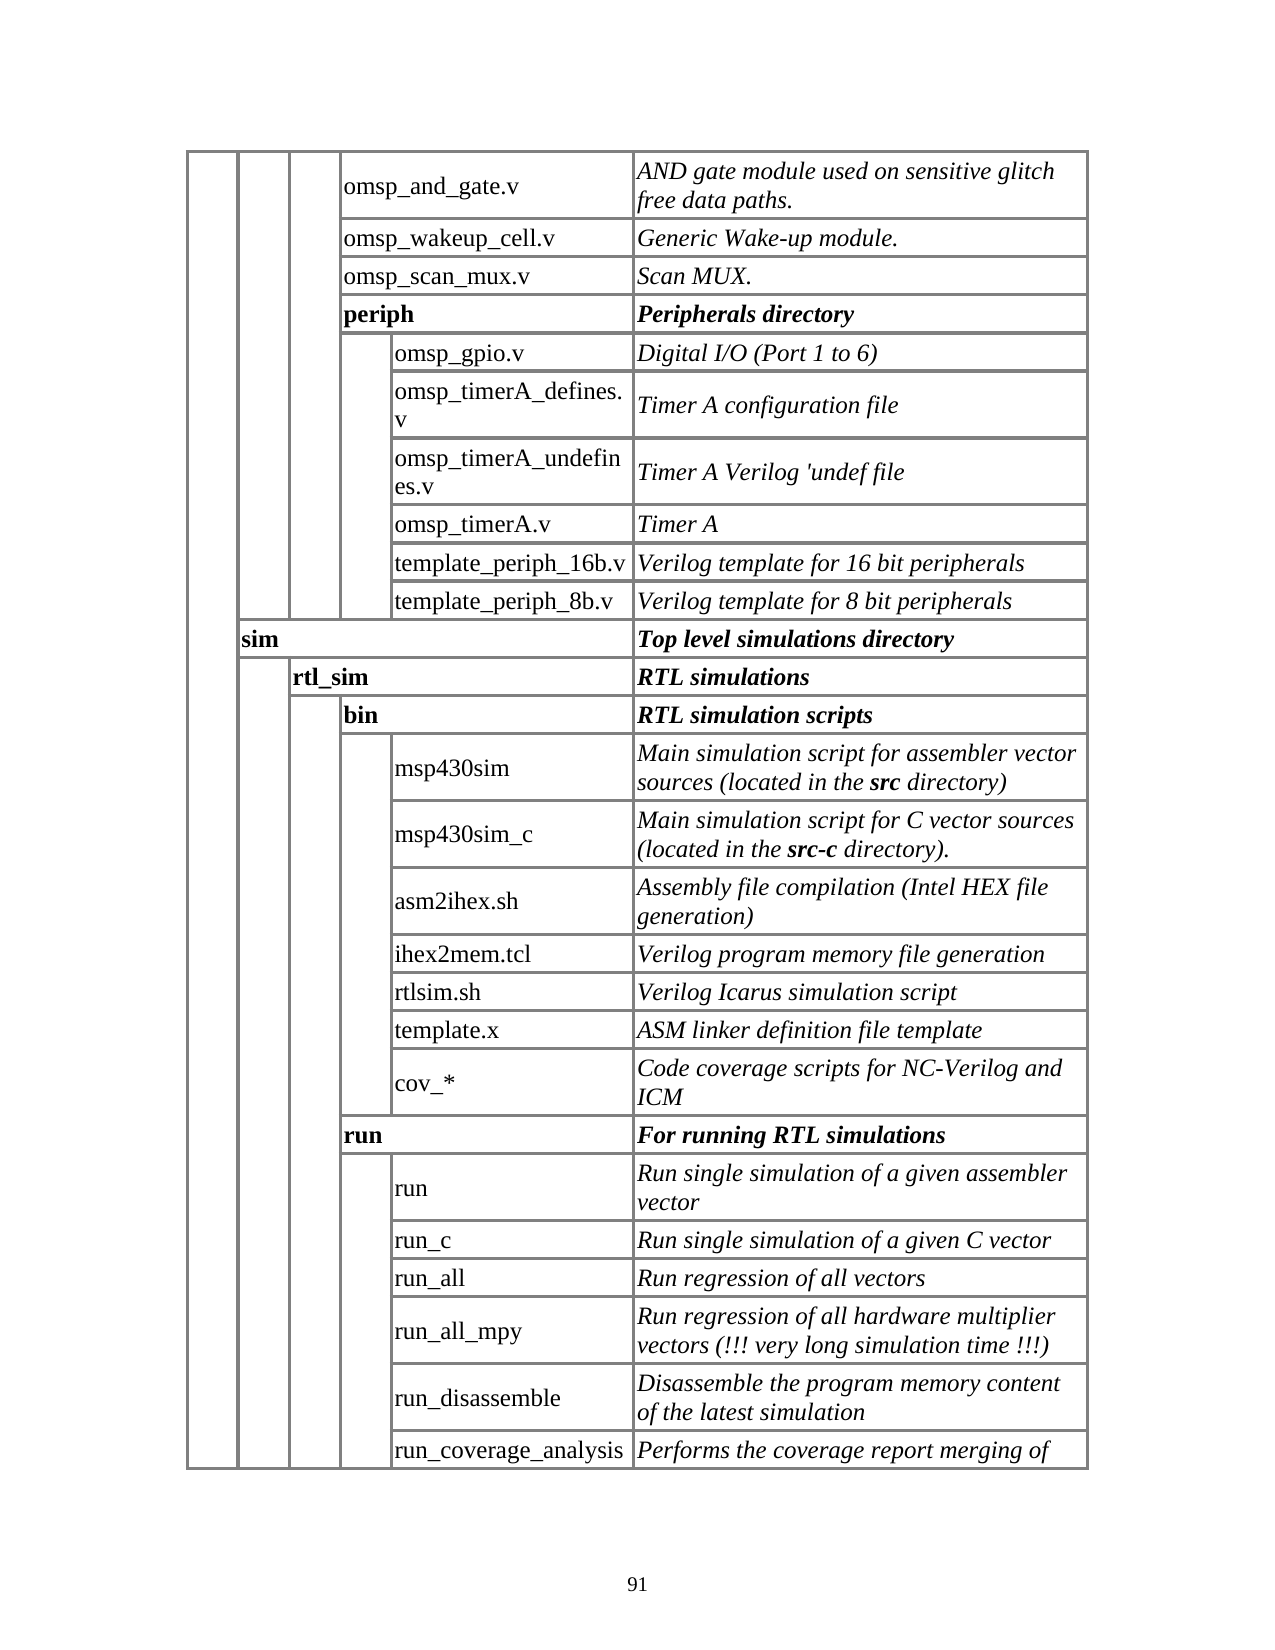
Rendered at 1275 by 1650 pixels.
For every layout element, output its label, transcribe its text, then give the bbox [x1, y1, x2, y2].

table_cell Digital I/O (Port 1 to 6) [635, 335, 1086, 369]
table_cell abcd [240, 659, 288, 1467]
table_cell rtl_sim [291, 659, 632, 694]
table_cell omsp_and_gate.v [342, 153, 632, 217]
table_cell run_all_mpy [393, 1298, 632, 1362]
table_cell run_c [393, 1222, 632, 1257]
table_cell ihex2mem.tcl [393, 936, 632, 971]
table_cell Run single simulation of a given assembler vector [635, 1155, 1086, 1219]
table_cell template_periph_8b.v [393, 583, 632, 617]
table_cell rtlsim.sh [393, 974, 632, 1009]
table_cell asm2ihex.sh [393, 869, 632, 932]
table_cell Main simulation script for assembler vector sources (located in the src directory) [635, 735, 1086, 799]
table_cell omsp_timerA_undefines.v [393, 440, 632, 503]
table_cell [291, 153, 339, 617]
table_cell sim [240, 621, 632, 656]
table_cell Timer A configuration file [635, 373, 1086, 436]
table_cell Timer A [635, 506, 1086, 541]
table_cell bin [342, 697, 632, 732]
table_cell RTL simulation scripts [635, 697, 1086, 732]
table_cell [240, 153, 288, 617]
table_cell Top level simulations directory [635, 621, 1086, 656]
table_cell msp430sim [393, 735, 632, 799]
table_cell Performs the coverage report merging of [635, 1432, 1086, 1467]
table_cell Verilog template for 16 bit peripherals [635, 545, 1086, 579]
table_cell abcd [291, 697, 339, 1467]
table_cell Verilog template for 8 bit peripherals [635, 583, 1086, 617]
table_cell Verilog Icarus simulation script [635, 974, 1086, 1009]
table_cell abcd [342, 1155, 390, 1467]
table_cell Main simulation script for C vector sources (located in the src-c directory). [635, 802, 1086, 866]
table_cell run_disassemble [393, 1365, 632, 1429]
table_cell periph [342, 296, 632, 331]
table_cell omsp_wakeup_cell.v [342, 220, 632, 255]
table_cell template_periph_16b.v [393, 545, 632, 579]
table_cell Run single simulation of a given C vector [635, 1222, 1086, 1257]
table_cell Verilog program memory file generation [635, 936, 1086, 971]
table_cell Run regression of all hardware multiplier vectors (!!! very long simulation time !!!) [635, 1298, 1086, 1362]
table_cell Timer A Verilog 'undef file [635, 440, 1086, 503]
table_cell omsp_scan_mux.v [342, 258, 632, 293]
table_cell ASM linker definition file template [635, 1012, 1086, 1047]
table_cell run [393, 1155, 632, 1219]
table_cell omsp_gpio.v [393, 335, 632, 369]
table_cell run_all [393, 1260, 632, 1295]
table_cell Disassemble the program memory content of the latest simulation [635, 1365, 1086, 1429]
table_cell Assembly file compilation (Intel HEX file generation) [635, 869, 1086, 932]
table_cell abcd [342, 335, 390, 617]
table_cell template.x [393, 1012, 632, 1047]
table_cell msp430sim_c [393, 802, 632, 866]
table_cell run_coverage_analysis [393, 1432, 632, 1467]
table_cell Peripherals directory [635, 296, 1086, 331]
table_cell Scan MUX. [635, 258, 1086, 293]
table_cell cov_* [393, 1050, 632, 1114]
table_cell Generic Wake-up module. [635, 220, 1086, 255]
table_cell Run regression of all vectors [635, 1260, 1086, 1295]
table_cell AND gate module used on sensitive glitch free data paths. [635, 153, 1086, 217]
table_cell abcd [342, 735, 390, 1114]
table_cell run [342, 1117, 632, 1152]
table_cell omsp_timerA_defines.v [393, 373, 632, 436]
table_cell [189, 153, 236, 1467]
table_cell Code coverage scripts for NC-Verilog and ICM [635, 1050, 1086, 1114]
table_cell For running RTL simulations [635, 1117, 1086, 1152]
table_cell RTL simulations [635, 659, 1086, 694]
table_cell omsp_timerA.v [393, 506, 632, 541]
